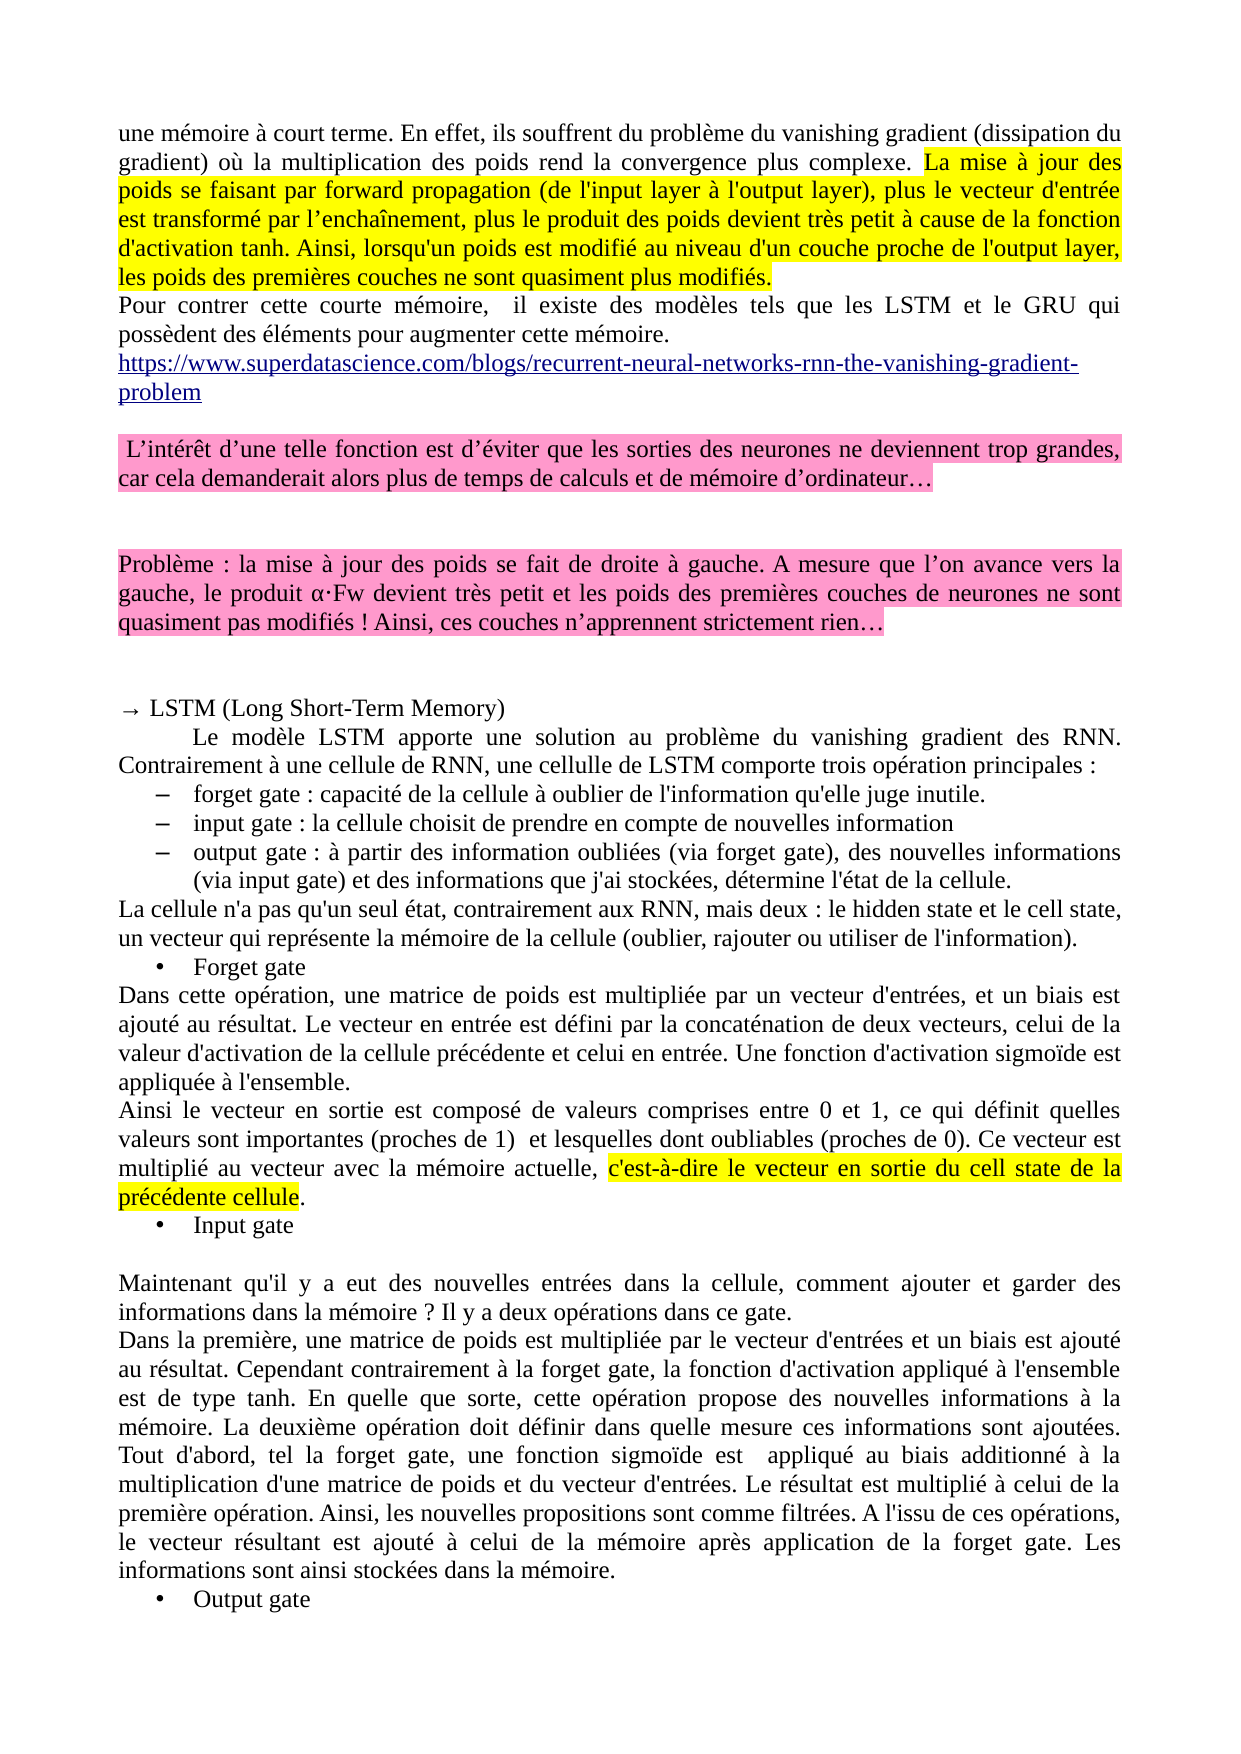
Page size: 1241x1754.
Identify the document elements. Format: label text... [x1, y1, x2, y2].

text Le modèle LSTM apporte une solution au problème du vanishing gradient des RNN. Contrairement à une cellule de RNN, une cellulle de LSTM comporte trois opération principales : [118, 722, 1122, 779]
text une mémoire à court terme. En effet, ils souffrent du problème du vanishing gradient (dissipation du gradient) où la multiplication des poids rend la convergence plus complexe. La mise à jour des poids se faisant par forward propagation (de l'input layer à l'output layer), plus le vecteur d'entrée est transformé par l’enchaînement, plus le produit des poids devient très petit à cause de la fonction d'activation tanh. Ainsi, lorsqu'un poids est modifié au niveau d'un couche proche de l'output layer, les poids des premières couches ne sont quasiment plus modifiés. [118, 118, 1122, 291]
text https://www.superdatascience.com/blogs/recurrent-neural-networks-rnn-the-vanishing-gradient-problem [118, 348, 1122, 406]
text La cellule n'a pas qu'un seul état, contrairement aux RNN, mais deux : le hidden state et le cell state, un vecteur qui représente la mémoire de la cellule (oublier, rajouter ou utiliser de l'information). [118, 894, 1122, 952]
list input gate : la cellule choisit de prendre en compte de nouvelles information [156, 808, 1122, 837]
text → LSTM (Long Short-Term Memory) [118, 693, 1122, 722]
list Forget gate [156, 952, 1122, 981]
text Dans la première, une matrice de poids est multipliée par le vecteur d'entrées et un biais est ajouté au résultat. Cependant contrairement à la forget gate, la fonction d'activation appliqué à l'ensemble est de type tanh. En quelle que sorte, cette opération propose des nouvelles informations à la mémoire. La deuxième opération doit définir dans quelle mesure ces informations sont ajoutées. Tout d'abord, tel la forget gate, une fonction sigmoïde est appliqué au biais additionné à la multiplication d'une matrice de poids et du vecteur d'entrées. Le résultat est multiplié à celui de la première opération. Ainsi, les nouvelles propositions sont comme filtrées. A l'issu de ces opérations, le vecteur résultant est ajouté à celui de la mémoire après application de la forget gate. Les informations sont ainsi stockées dans la mémoire. [118, 1326, 1122, 1584]
list Output gate [156, 1584, 1122, 1613]
list forget gate : capacité de la cellule à oublier de l'information qu'elle juge inutile. [156, 779, 1122, 808]
list output gate : à partir des information oubliées (via forget gate), des nouvelles informations (via input gate) et des informations que j'ai stockées, détermine l'état de la cellule. [156, 837, 1122, 894]
text Ainsi le vecteur en sortie est composé de valeurs comprises entre 0 et 1, ce qui définit quelles valeurs sont importantes (proches de 1) et lesquelles dont oubliables (proches de 0). Ce vecteur est multiplié au vecteur avec la mémoire actuelle, c'est-à-dire le vecteur en sortie du cell state de la précédente cellule. [118, 1096, 1122, 1211]
text L’intérêt d’une telle fonction est d’éviter que les sorties des neurones ne deviennent trop grandes, car cela demanderait alors plus de temps de calculs et de mémoire d’ordinateur… [118, 434, 1122, 492]
text Problème : la mise à jour des poids se fait de droite à gauche. A mesure que l’on avance vers la gauche, le produit α⋅Fw devient très petit et les poids des premières couches de neurones ne sont quasiment pas modifiés ! Ainsi, ces couches n’apprennent strictement rien… [118, 549, 1122, 636]
text Pour contrer cette courte mémoire, il existe des modèles tels que les LSTM et le GRU qui possèdent des éléments pour augmenter cette mémoire. [118, 291, 1122, 348]
text Maintenant qu'il y a eut des nouvelles entrées dans la cellule, comment ajouter et garder des informations dans la mémoire ? Il y a deux opérations dans ce gate. [118, 1268, 1122, 1326]
text Dans cette opération, une matrice de poids est multipliée par un vecteur d'entrées, et un biais est ajouté au résultat. Le vecteur en entrée est défini par la concaténation de deux vecteurs, celui de la valeur d'activation de la cellule précédente et celui en entrée. Une fonction d'activation sigmoïde est appliquée à l'ensemble. [118, 981, 1122, 1096]
list Input gate [156, 1211, 1122, 1239]
